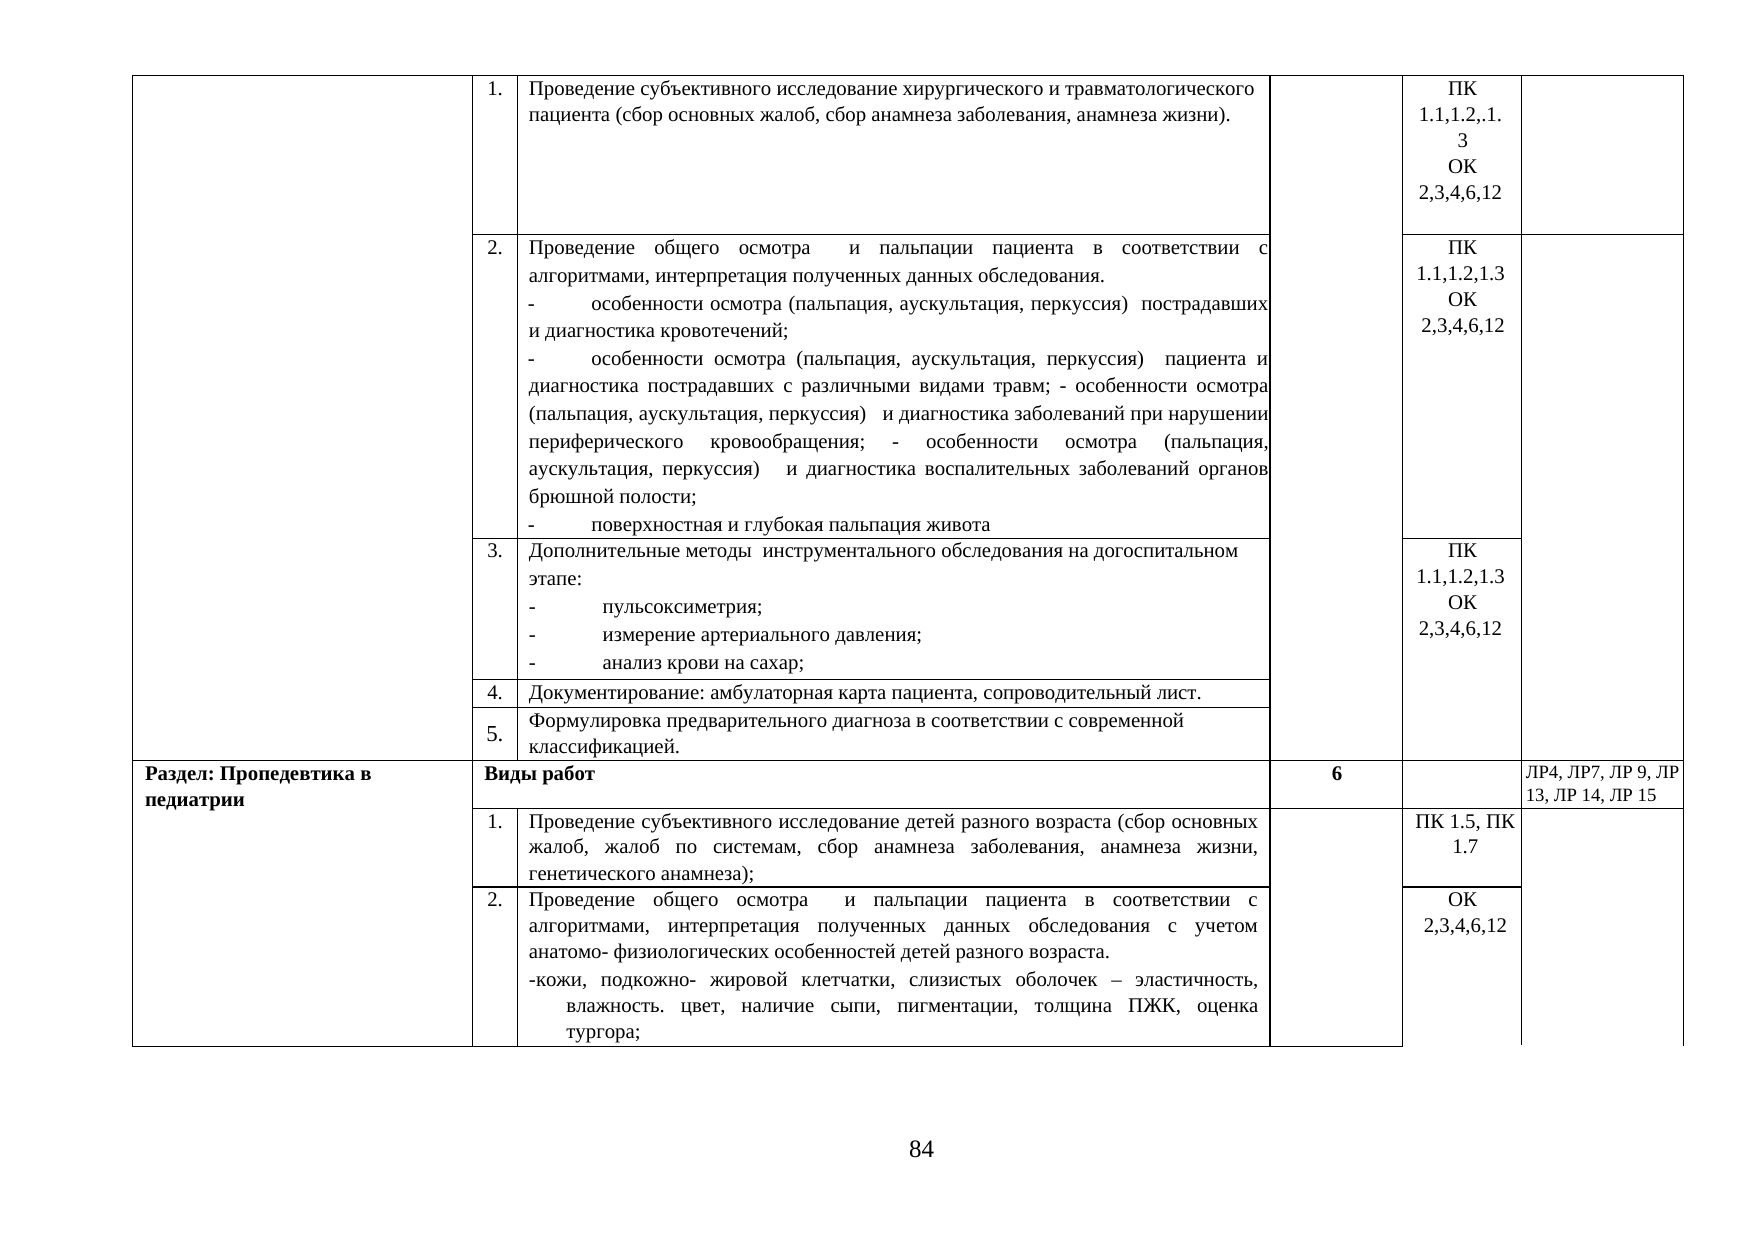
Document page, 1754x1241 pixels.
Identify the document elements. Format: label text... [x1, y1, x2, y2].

table_cell Раздел: Пропедевтика в педиатрии [133, 761, 472, 1046]
table_cell [1271, 809, 1402, 1046]
table_cell Виды работ [473, 761, 1269, 807]
table_cell ЛР4, ЛР7, ЛР 9, ЛР 13, ЛР 14, ЛР 15 [1522, 761, 1683, 807]
table_cell Дополнительные методы инструментального обследования на догоспитальном этапе: пульсоксиметрия; измерение артериального давления; анализ крови на сахар; [518, 539, 1269, 678]
table_cell 3. [473, 539, 517, 678]
table_cell Проведение субъективного исследование хирургического и травматологического пациента (сбор основных жалоб, сбор анамнеза заболевания, анамнеза жизни). [518, 76, 1269, 234]
table_cell [1403, 761, 1521, 807]
table_cell 1. [473, 76, 517, 234]
table_cell [1522, 235, 1683, 760]
table_cell [1521, 809, 1683, 1046]
table_cell Проведение субъективного исследование детей разного возраста (сбор основных жалоб, жалоб по системам, сбор анамнеза заболевания, анамнеза жизни, генетического анамнеза); [518, 809, 1269, 886]
table_cell Проведение общего осмотра и пальпации пациента в соответствии с алгоритмами, интерпретация полученных данных обследования. особенности осмотра (пальпация, аускультация, перкуссия) пострадавших и диагностика кровотечений; особенности осмотра (пальпация, аускультация, перкуссия) пациента и диагностика пострадавших с различными видами травм; - особенности осмотра (пальпация, аускультация, перкуссия) и диагностика заболеваний при нарушении периферического кровообращения; - особенности осмотра (пальпация, аускультация, перкуссия) и диагностика воспалительных заболеваний органов брюшной полости; поверхностная и глубокая пальпация живота [518, 235, 1269, 537]
table_cell Документирование: амбулаторная карта пациента, сопроводительный лист. [518, 680, 1269, 707]
table_cell 4. [473, 680, 517, 707]
table_cell [133, 76, 472, 760]
table_cell ПК 1.5, ПК 1.7 [1403, 809, 1521, 886]
table_cell 1. [473, 809, 517, 886]
table_cell Проведение общего осмотра и пальпации пациента в соответствии с алгоритмами, интерпретация полученных данных обследования с учетом анатомо- физиологических особенностей детей разного возраста. -кожи, подкожно- жировой клетчатки, слизистых оболочек – эластичность, влажность. цвет, наличие сыпи, пигментации, толщина ПЖК, оценка тургора; [518, 888, 1269, 1046]
table_cell ОК 2,3,4,6,12 [1403, 888, 1521, 1046]
table_cell 2. [473, 888, 517, 1046]
table_cell 5. [473, 708, 517, 760]
table_cell ПК 1.1,1.2,1.3 ОК 2,3,4,6,12 [1403, 235, 1521, 537]
table_cell Формулировка предварительного диагноза в соответствии с современной классификацией. [518, 708, 1269, 760]
table_cell [1522, 76, 1683, 234]
table_cell ПК 1.1,1.2,.1. 3 ОК 2,3,4,6,12 [1403, 76, 1521, 234]
table_cell 6 [1271, 761, 1402, 807]
table_cell ПК 1.1,1.2,1.3 ОК 2,3,4,6,12 [1403, 539, 1521, 760]
table_cell [1271, 76, 1402, 760]
table_cell 2. [473, 235, 517, 537]
